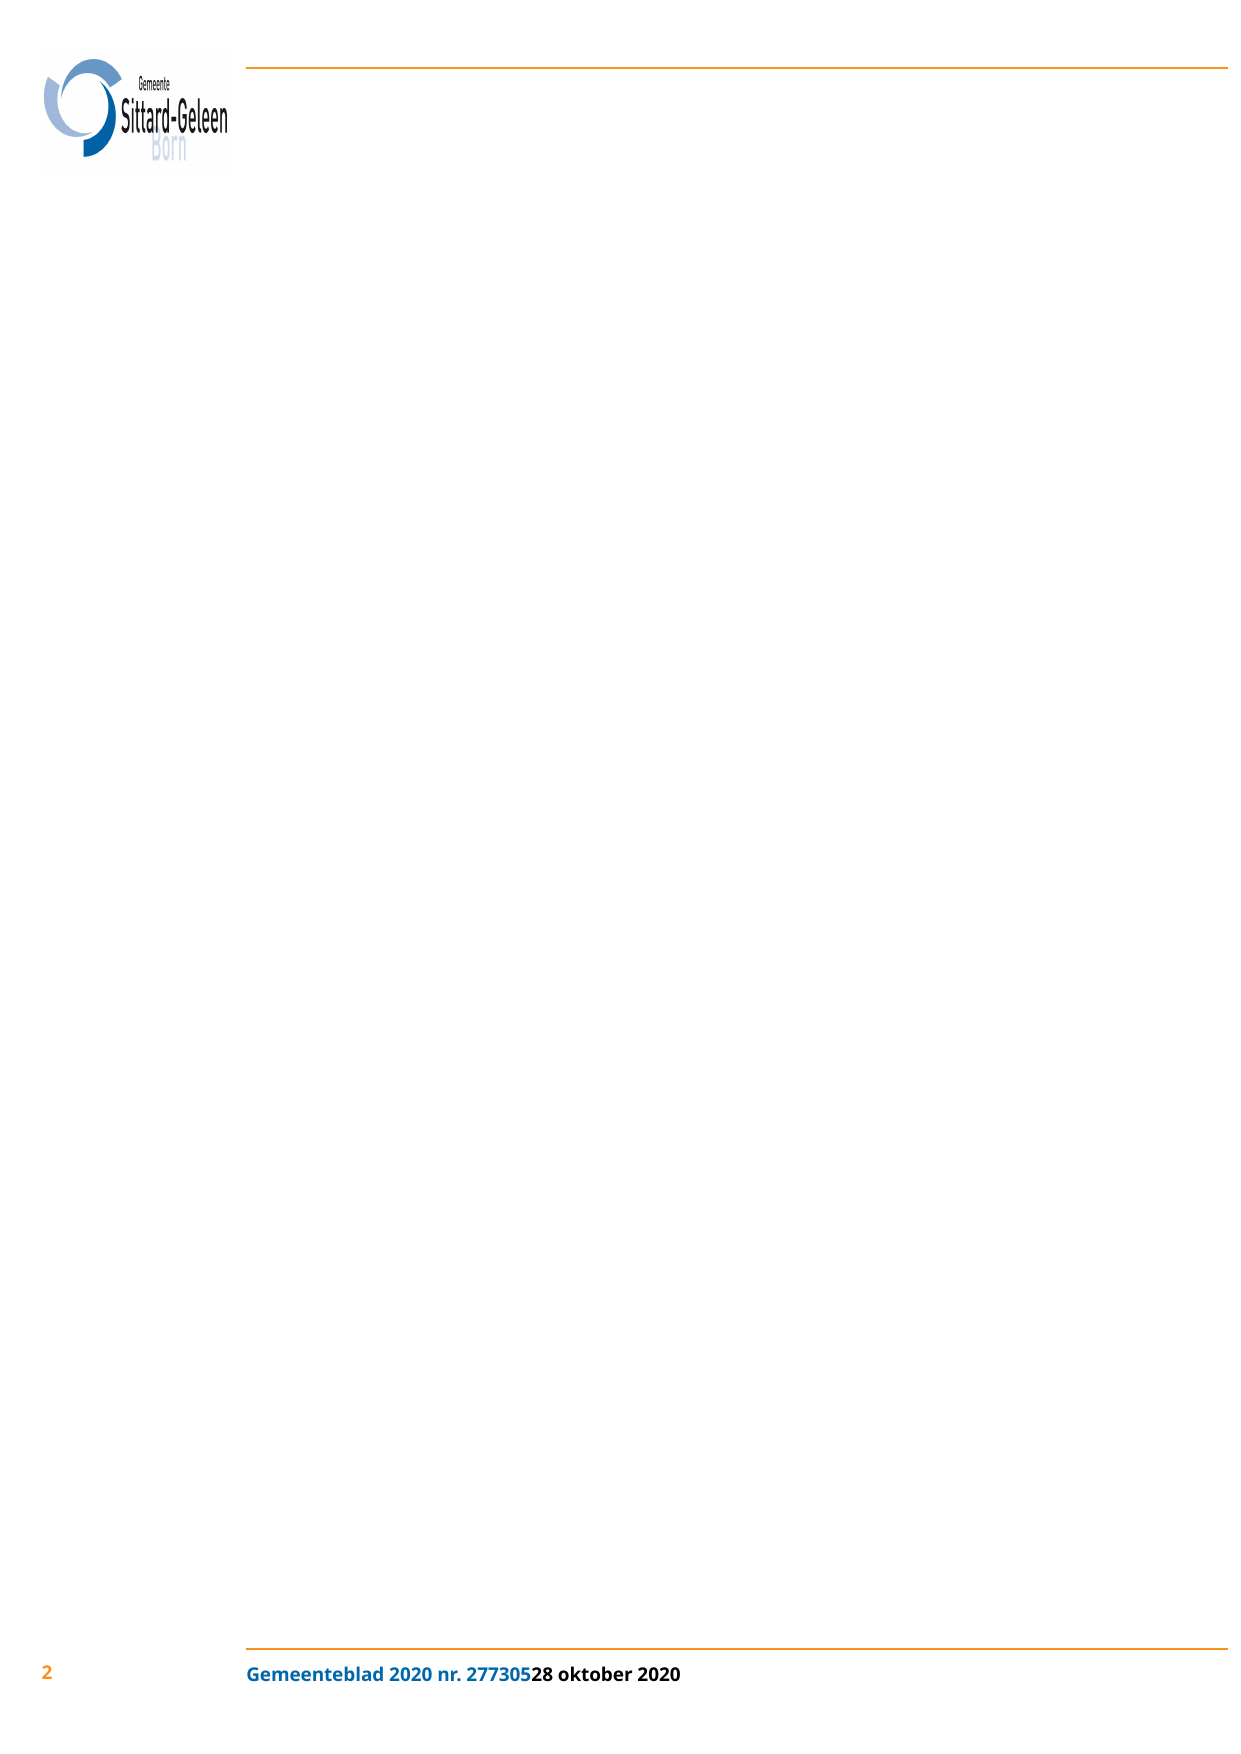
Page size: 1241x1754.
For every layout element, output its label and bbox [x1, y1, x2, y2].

picture [41, 47, 231, 172]
